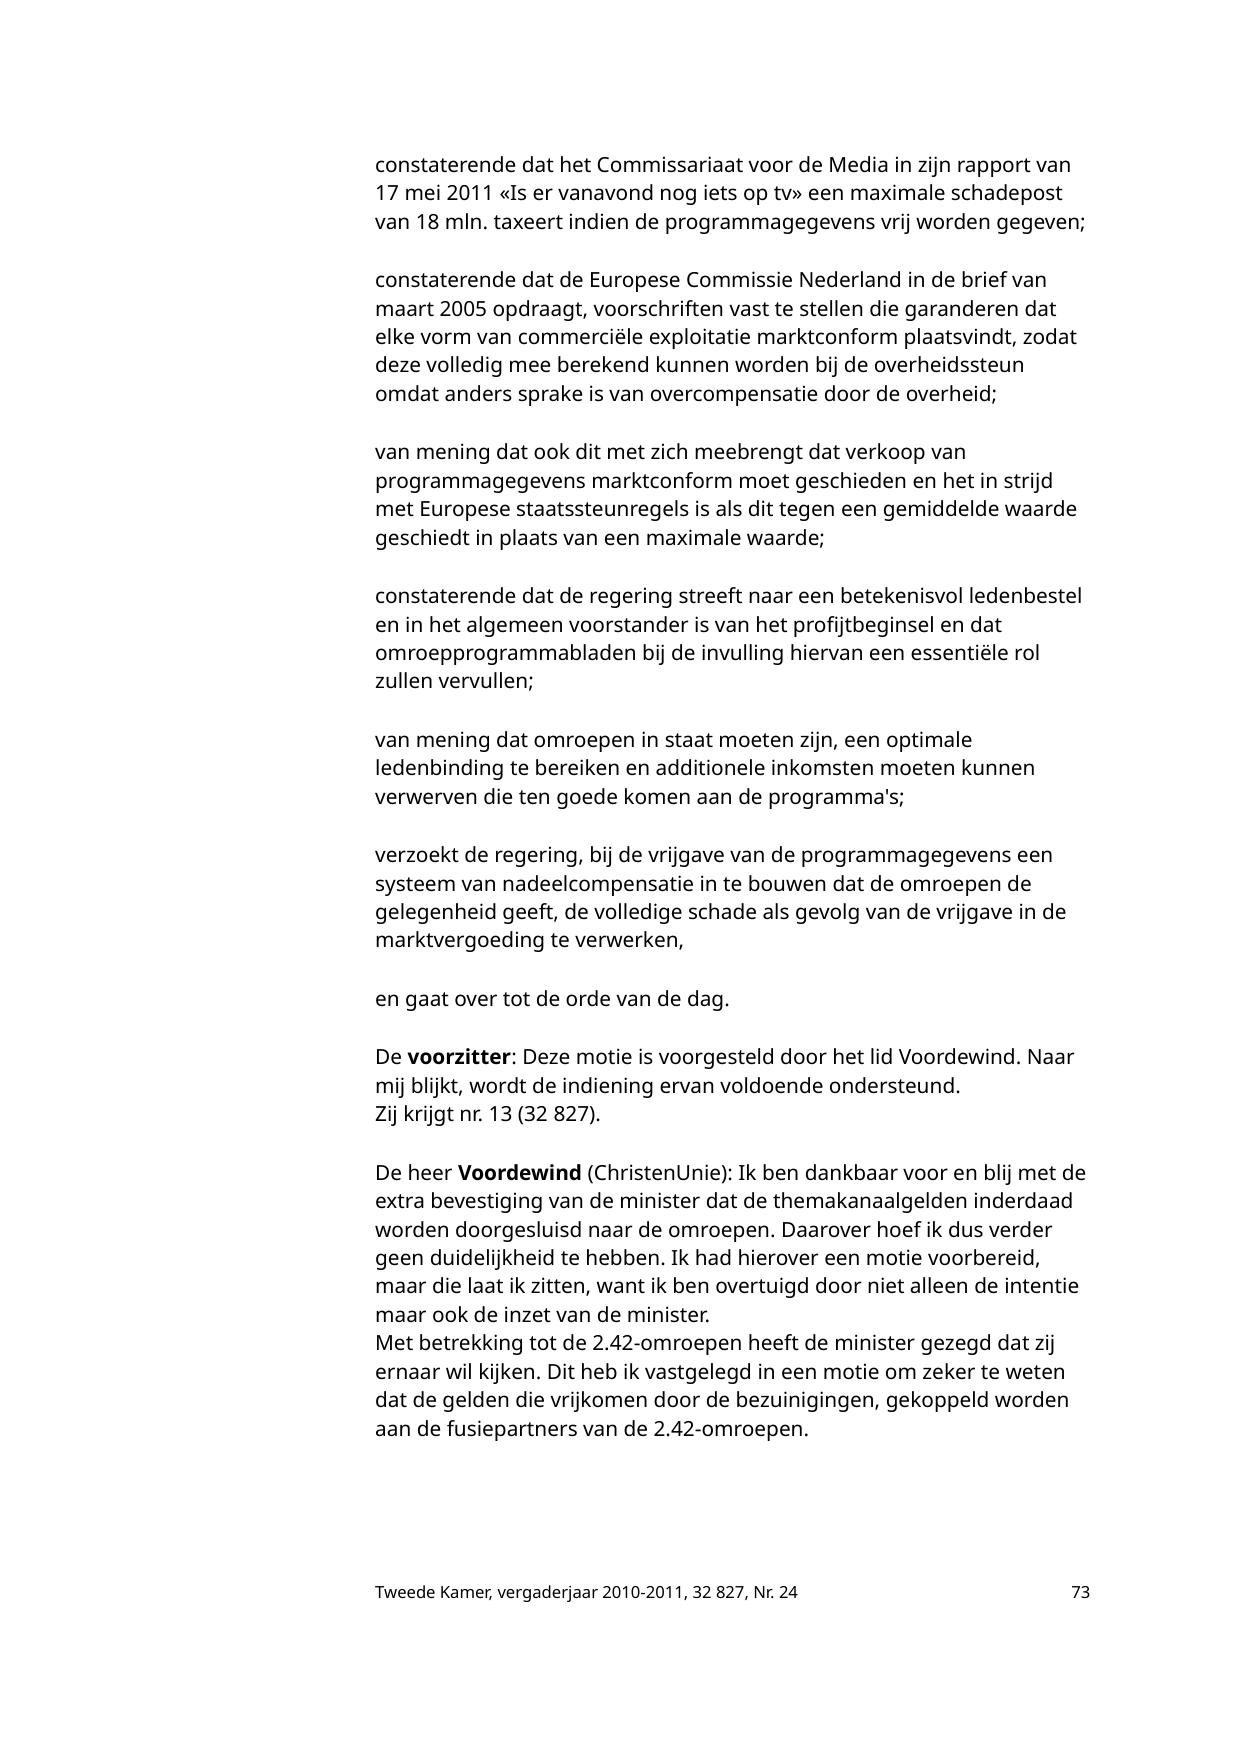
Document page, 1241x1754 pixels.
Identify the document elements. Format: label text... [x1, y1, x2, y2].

text De heer Voordewind (ChristenUnie): Ik ben dankbaar voor en blij met de extra bevestiging van de minister dat de themakanaalgelden inderdaad worden doorgesluisd naar de omroepen. Daarover hoef ik dus verder geen duidelijkheid te hebben. Ik had hierover een motie voorbereid, maar die laat ik zitten, want ik ben overtuigd door niet alleen de intentie maar ook de inzet van de minister. [375, 1158, 1090, 1328]
text Met betrekking tot de 2.42-omroepen heeft de minister gezegd dat zij ernaar wil kijken. Dit heb ik vastgelegd in een motie om zeker te weten dat de gelden die vrijkomen door de bezuinigingen, gekoppeld worden aan de fusiepartners van de 2.42-omroepen. [375, 1328, 1090, 1442]
text constaterende dat de regering streeft naar een betekenisvol ledenbestel en in het algemeen voorstander is van het profijtbeginsel en dat omroepprogrammabladen bij de invulling hiervan een essentiële rol zullen vervullen; [375, 581, 1090, 695]
text en gaat over tot de orde van de dag. [375, 984, 1090, 1012]
text De voorzitter: Deze motie is voorgesteld door het lid Voordewind. Naar mij blijkt, wordt de indiening ervan voldoende ondersteund. [375, 1042, 1090, 1099]
text van mening dat ook dit met zich meebrengt dat verkoop van programmagegevens marktconform moet geschieden en het in strijd met Europese staatssteunregels is als dit tegen een gemiddelde waarde geschiedt in plaats van een maximale waarde; [375, 437, 1090, 551]
text van mening dat omroepen in staat moeten zijn, een optimale ledenbinding te bereiken en additionele inkomsten moeten kunnen verwerven die ten goede komen aan de programma's; [375, 725, 1090, 810]
text constaterende dat de Europese Commissie Nederland in de brief van maart 2005 opdraagt, voorschriften vast te stellen die garanderen dat elke vorm van commerciële exploitatie marktconform plaatsvindt, zodat deze volledig mee berekend kunnen worden bij de overheidssteun omdat anders sprake is van overcompensatie door de overheid; [375, 265, 1090, 407]
text constaterende dat het Commissariaat voor de Media in zijn rapport van 17 mei 2011 «Is er vanavond nog iets op tv» een maximale schadepost van 18 mln. taxeert indien de programmagegevens vrij worden gegeven; [375, 150, 1090, 235]
text verzoekt de regering, bij de vrijgave van de programmagegevens een systeem van nadeelcompensatie in te bouwen dat de omroepen de gelegenheid geeft, de volledige schade als gevolg van de vrijgave in de marktvergoeding te verwerken, [375, 840, 1090, 954]
text Zij krijgt nr. 13 (32 827). [375, 1099, 1090, 1128]
